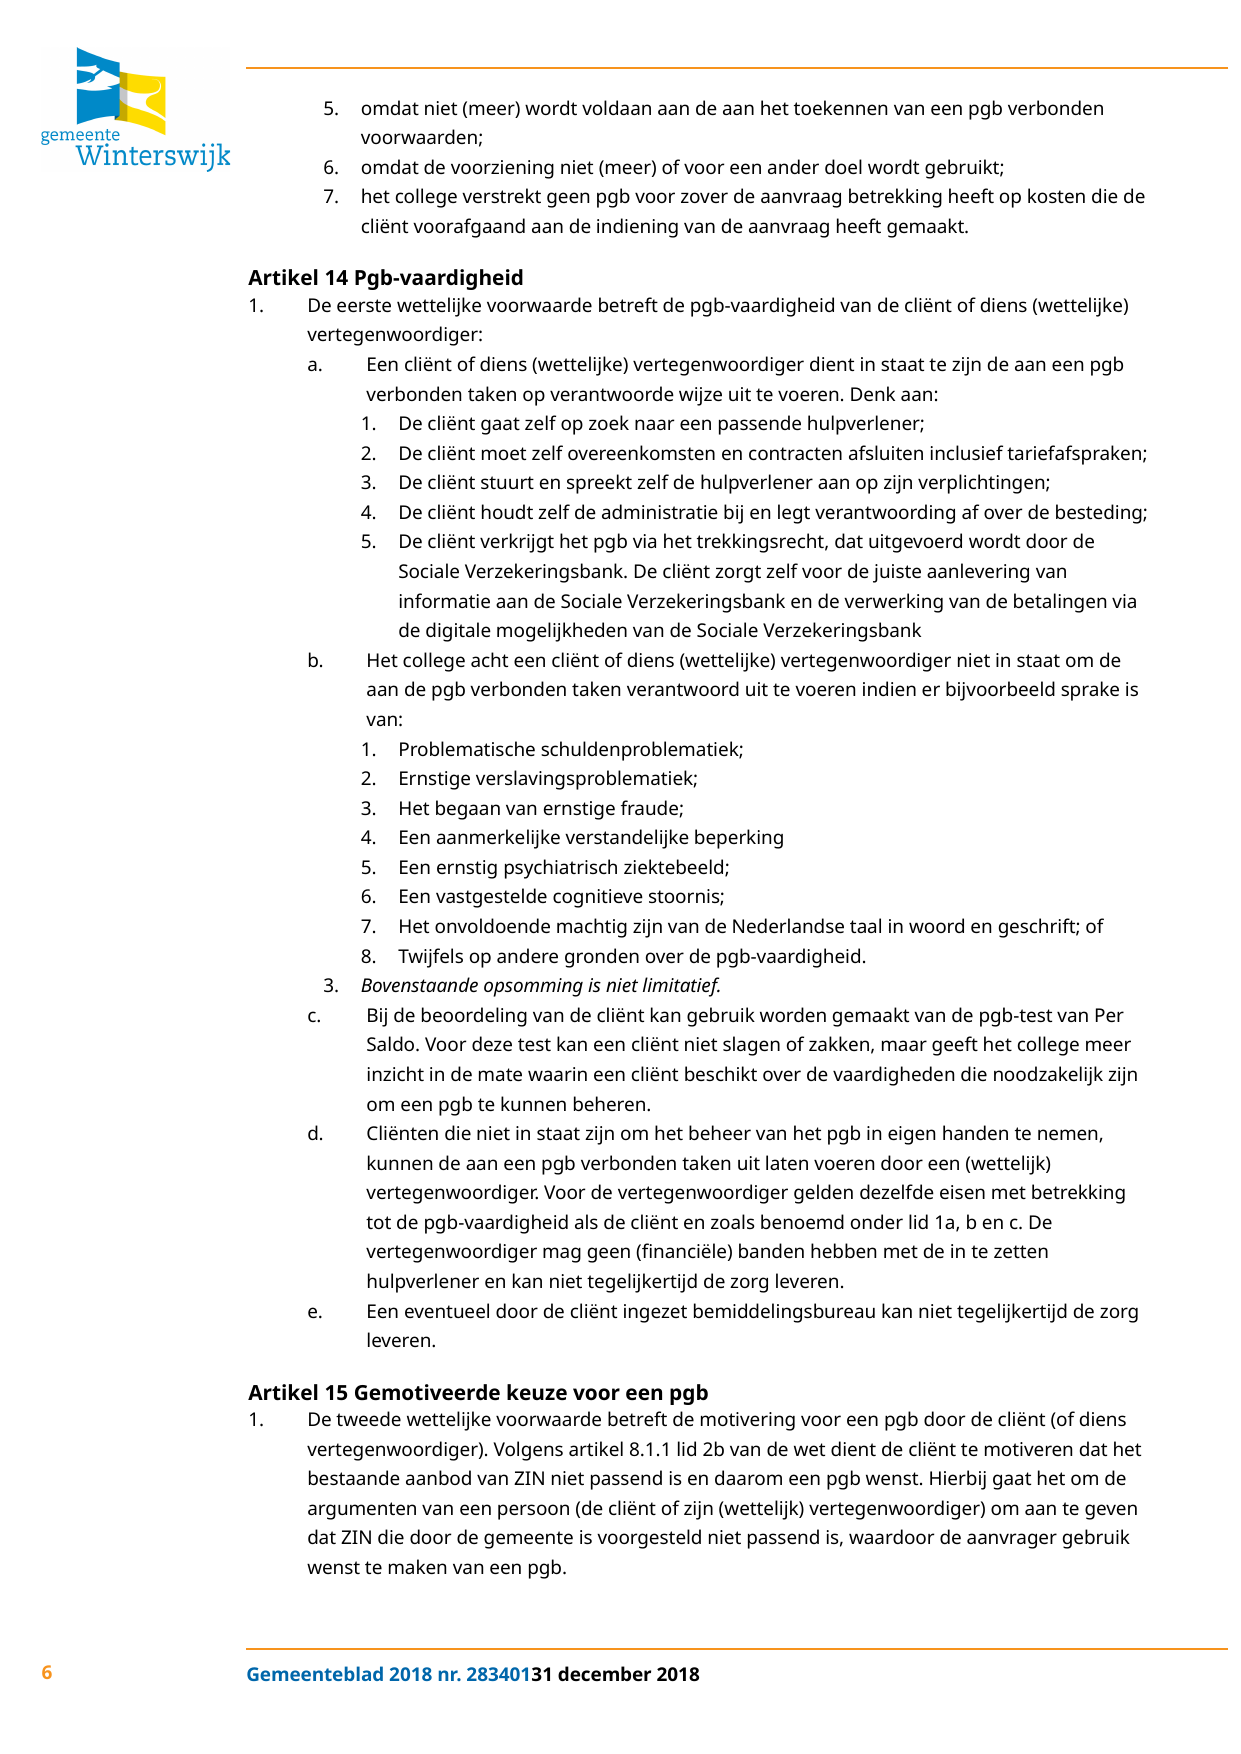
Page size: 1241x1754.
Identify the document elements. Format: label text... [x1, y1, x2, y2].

list De tweede wettelijke voorwaarde betreft de motivering voor een pgb door de cliënt (of diens vertegenwoordiger). Volgens artikel 8.1.1 lid 2b van de wet dient de cliënt te motiveren dat het bestaande aanbod van ZIN niet passend is en daarom een pgb wenst. Hierbij gaat het om de argumenten van een persoon (de cliënt of zijn (wettelijk) vertegenwoordiger) om aan te geven dat ZIN die door de gemeente is voorgesteld niet passend is, waardoor de aanvrager gebruik wenst te maken van een pgb. [248, 1406, 1152, 1580]
list Een eventueel door de cliënt ingezet bemiddelingsbureau kan niet tegelijkertijd de zorg leveren. [307, 1298, 1152, 1353]
list Een aanmerkelijke verstandelijke beperking [361, 824, 1152, 850]
list De cliënt verkrijgt het pgb via het trekkingsrecht, dat uitgevoerd wordt door de Sociale Verzekeringsbank. De cliënt zorgt zelf voor de juiste aanlevering van informatie aan de Sociale Verzekeringsbank en de verwerking van de betalingen via de digitale mogelijkheden van de Sociale Verzekeringsbank [361, 529, 1152, 643]
list De cliënt moet zelf overeenkomsten en contracten afsluiten inclusief tariefafspraken; [361, 440, 1152, 466]
list Bij de beoordeling van de cliënt kan gebruik worden gemaakt van de pgb-test van Per Saldo. Voor deze test kan een cliënt niet slagen of zakken, maar geeft het college meer inzicht in de mate waarin een cliënt beschikt over de vaardigheden die noodzakelijk zijn om een pgb te kunnen beheren. [307, 1002, 1152, 1116]
picture [41, 47, 231, 172]
list Cliënten die niet in staat zijn om het beheer van het pgb in eigen handen te nemen, kunnen de aan een pgb verbonden taken uit laten voeren door een (wettelijk) vertegenwoordiger. Voor de vertegenwoordiger gelden dezelfde eisen met betrekking tot de pgb-vaardigheid als de cliënt en zoals benoemd onder lid 1a, b en c. De vertegenwoordiger mag geen (financiële) banden hebben met de in te zetten hulpverlener en kan niet tegelijkertijd de zorg leveren. [307, 1120, 1152, 1294]
list omdat niet (meer) wordt voldaan aan de aan het toekennen van een pgb verbonden voorwaarden; [323, 95, 1152, 150]
text Artikel 14 Pgb-vaardigheid [248, 263, 1152, 292]
picture [225, 153, 231, 162]
list Twijfels op andere gronden over de pgb-vaardigheid. [361, 943, 1152, 968]
list Het college acht een cliënt of diens (wettelijke) vertegenwoordiger niet in staat om de aan de pgb verbonden taken verantwoord uit te voeren indien er bijvoorbeeld sprake is van: [307, 647, 1152, 732]
list Het onvoldoende machtig zijn van de Nederlandse taal in woord en geschrift; of [361, 913, 1152, 939]
list omdat de voorziening niet (meer) of voor een ander doel wordt gebruikt; [323, 154, 1152, 180]
list het college verstrekt geen pgb voor zover de aanvraag betrekking heeft op kosten die de cliënt voorafgaand aan de indiening van de aanvraag heeft gemaakt. [323, 183, 1152, 239]
list Problematische schuldenproblematiek; [361, 736, 1152, 761]
list De cliënt gaat zelf op zoek naar een passende hulpverlener; [361, 410, 1152, 436]
list De eerste wettelijke voorwaarde betreft de pgb-vaardigheid van de cliënt of diens (wettelijke) vertegenwoordiger: [248, 292, 1152, 347]
list De cliënt stuurt en spreekt zelf de hulpverlener aan op zijn verplichtingen; [361, 469, 1152, 495]
list Ernstige verslavingsproblematiek; [361, 765, 1152, 791]
list Een ernstig psychiatrisch ziektebeeld; [361, 854, 1152, 880]
list Bovenstaande opsomming is niet limitatief. [323, 972, 1152, 998]
list Het begaan van ernstige fraude; [361, 795, 1152, 821]
text Artikel 15 Gemotiveerde keuze voor een pgb [248, 1378, 1152, 1406]
list De cliënt houdt zelf de administratie bij en legt verantwoording af over de besteding; [361, 499, 1152, 525]
list Een cliënt of diens (wettelijke) vertegenwoordiger dient in staat te zijn de aan een pgb verbonden taken op verantwoorde wijze uit te voeren. Denk aan: [307, 351, 1152, 406]
list Een vastgestelde cognitieve stoornis; [361, 884, 1152, 909]
